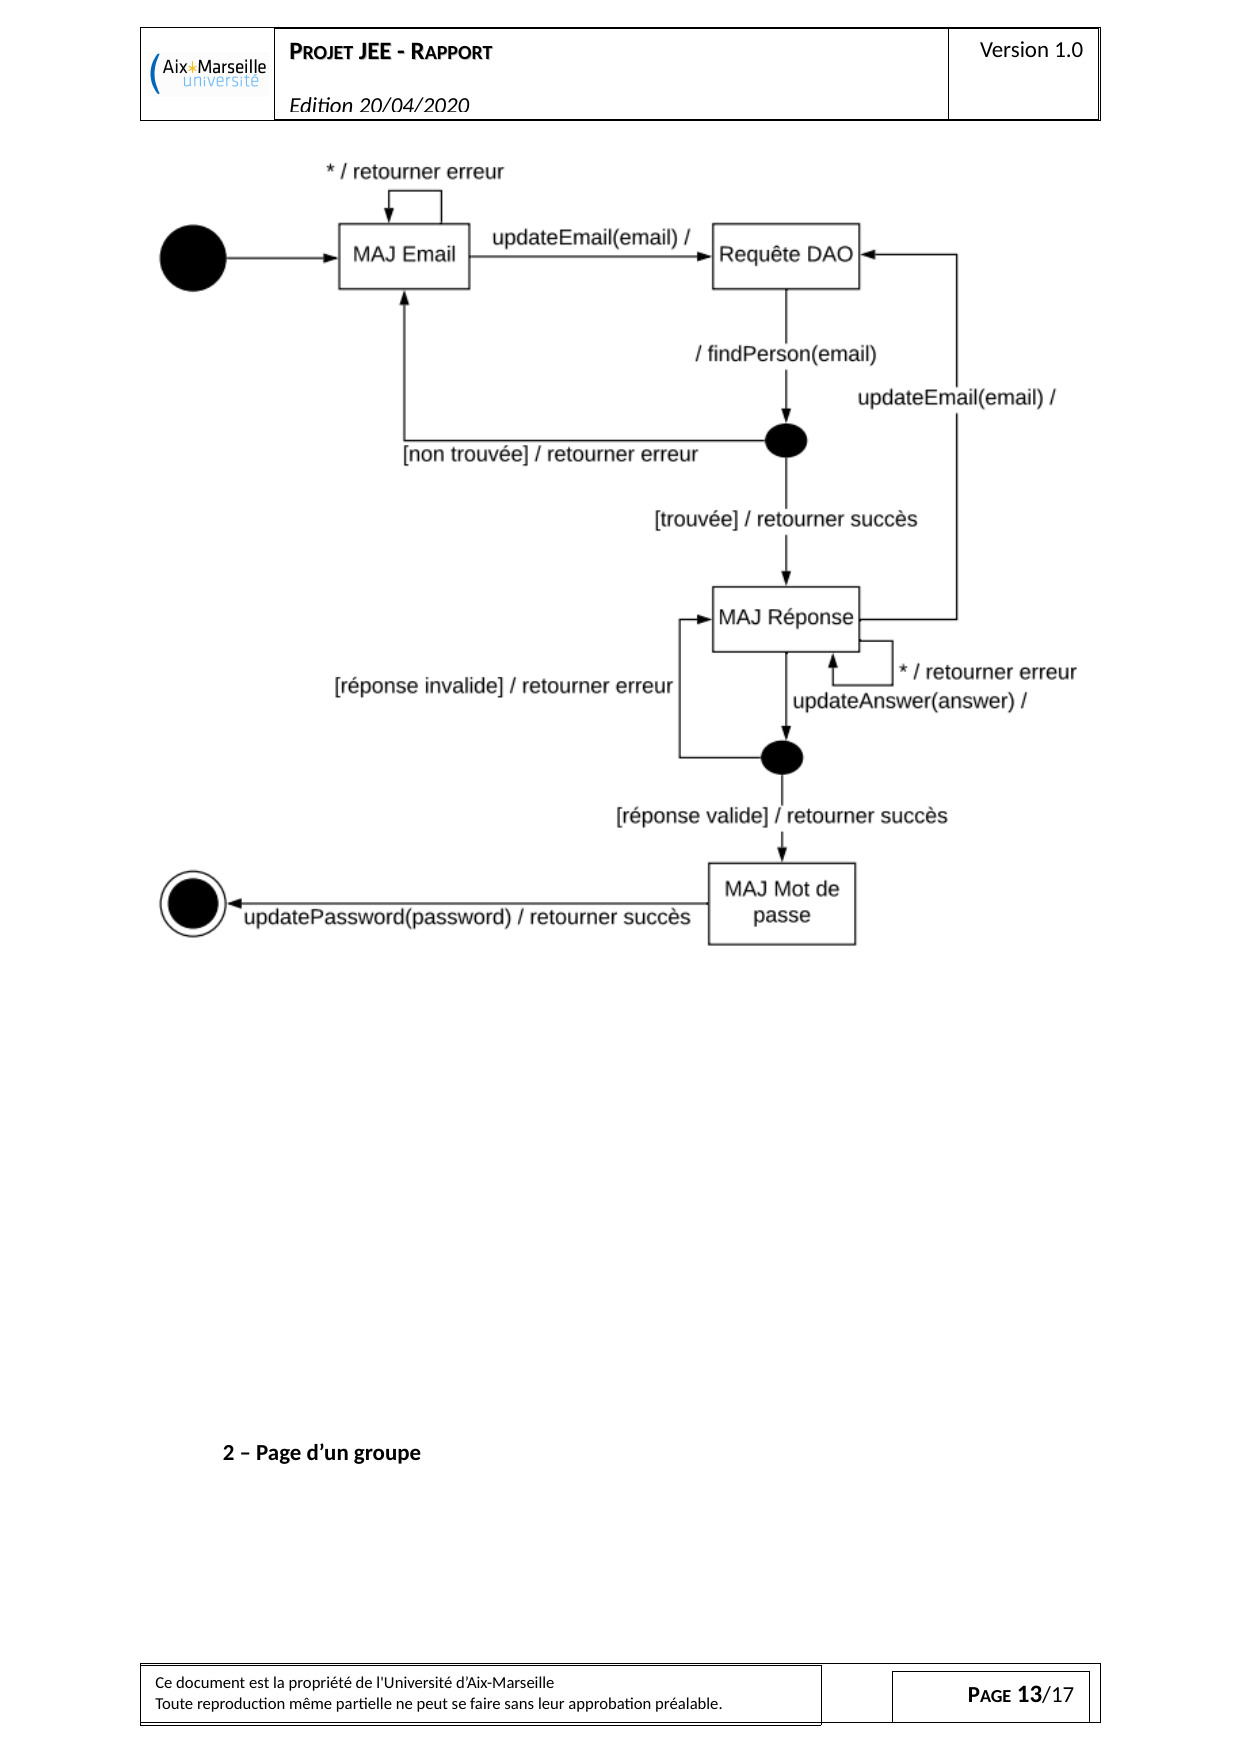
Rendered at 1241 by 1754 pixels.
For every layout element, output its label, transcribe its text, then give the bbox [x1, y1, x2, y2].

text 2 – Page d’un groupe [148, 1438, 1093, 1467]
picture [147, 52, 269, 97]
picture [147, 147, 1093, 958]
